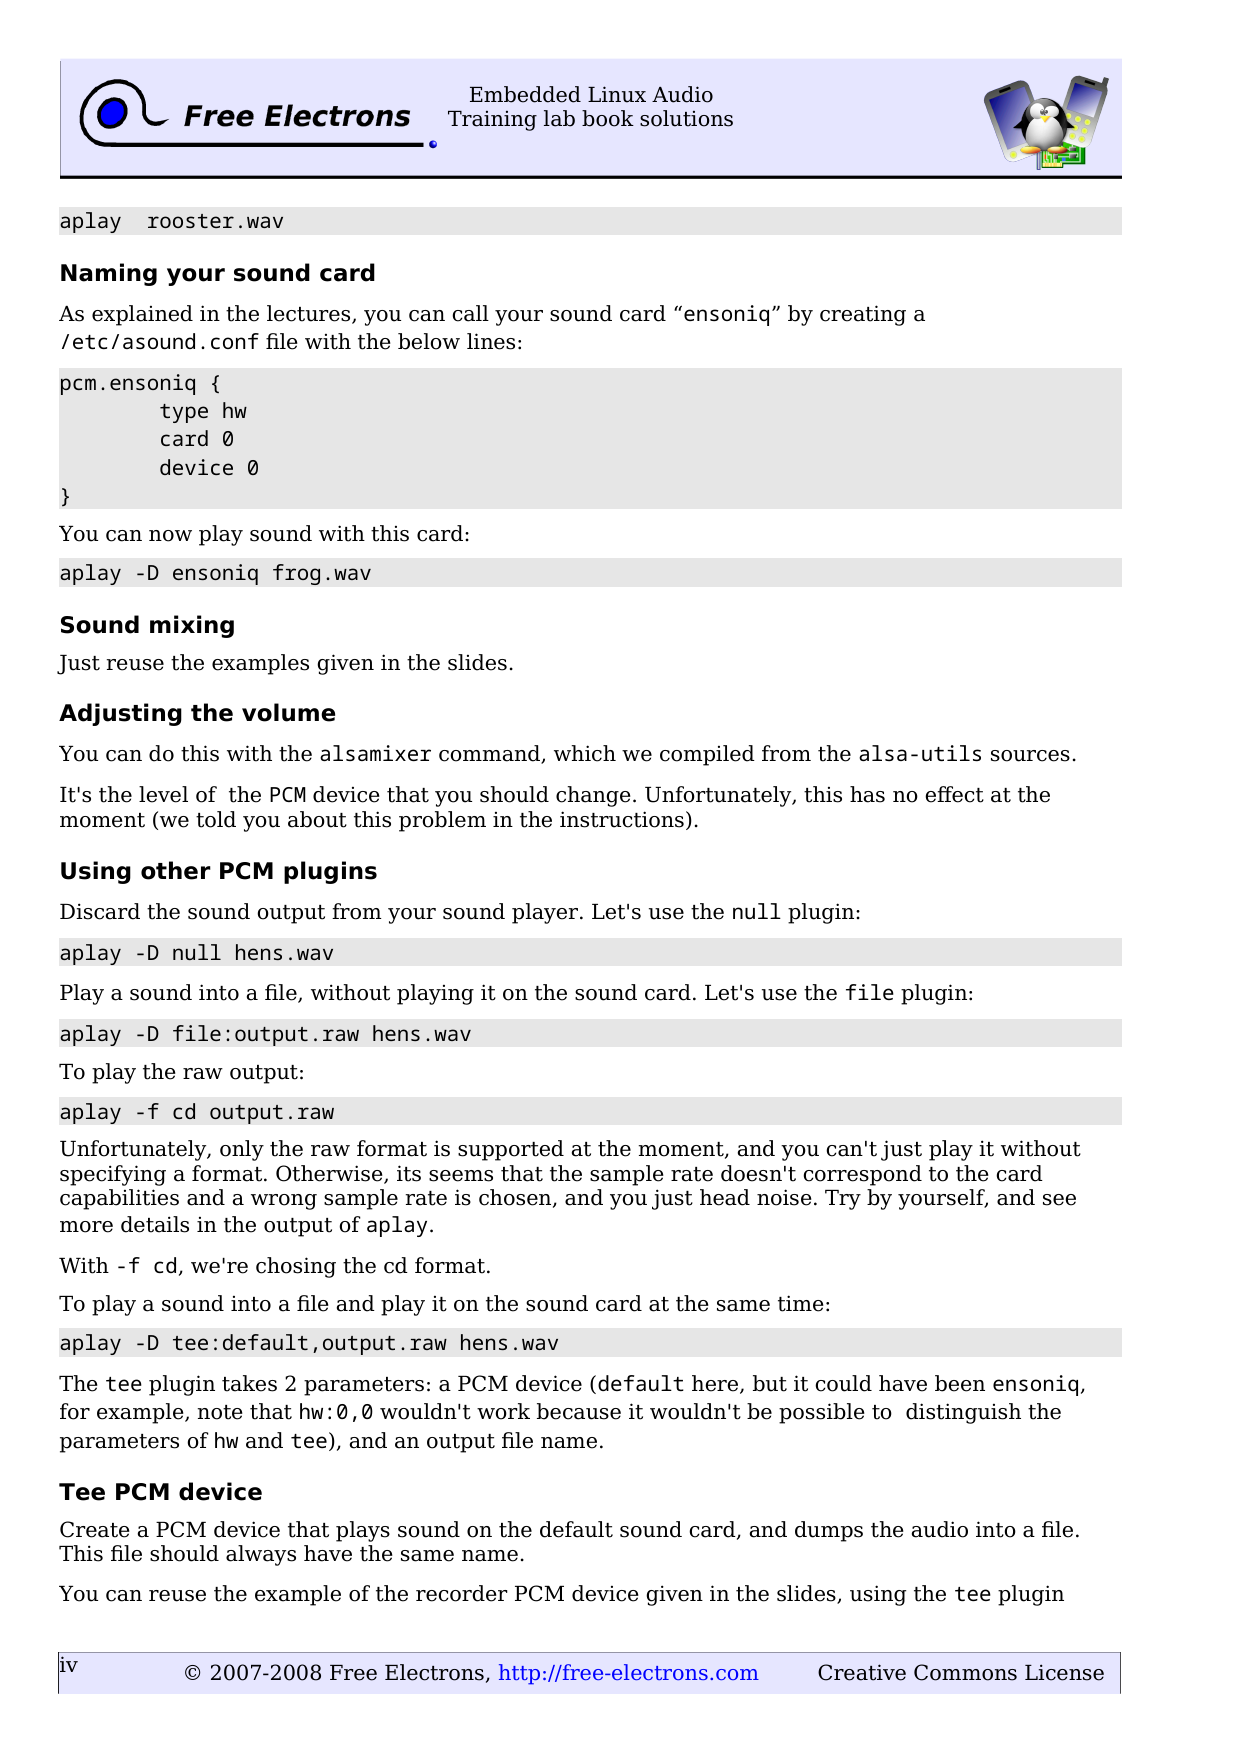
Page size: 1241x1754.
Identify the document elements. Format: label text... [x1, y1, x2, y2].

text Play a sound into a file, without playing it on the sound card. Let's use the file plugin: [59, 978, 1122, 1007]
subtitle Adjusting the volume [59, 700, 1122, 727]
text You can reuse the example of the recorder PCM device given in the slides, using the tee plugin [59, 1579, 1122, 1607]
picture [74, 71, 440, 154]
text It's the level of the PCM device that you should change. Unfortunately, this has no effect at the moment (we told you about this problem in the instructions). [59, 780, 1122, 833]
text Just reuse the examples given in the slides. [59, 651, 1122, 675]
text aplay -D file:output.raw hens.wav [59, 1019, 1122, 1047]
text pcm.ensoniq { type hw card 0 device 0 } [59, 368, 1122, 509]
text To play the raw output: [59, 1060, 1122, 1084]
subtitle Naming your sound card [59, 260, 1122, 287]
text To play a sound into a file and play it on the sound card at the same time: [59, 1292, 1122, 1316]
subtitle Using other PCM plugins [59, 858, 1122, 884]
text aplay rooster.wav [59, 207, 1122, 235]
subtitle Tee PCM device [59, 1479, 1122, 1506]
text You can do this with the alsamixer command, which we compiled from the alsa-utils sources. [59, 739, 1122, 768]
subtitle Sound mixing [59, 612, 1122, 638]
text aplay -D tee:default,output.raw hens.wav [59, 1328, 1122, 1357]
text Discard the sound output from your sound player. Let's use the null plugin: [59, 897, 1122, 925]
text aplay -D ensoniq frog.wav [59, 558, 1122, 587]
text Create a PCM device that plays sound on the default sound card, and dumps the audio into a file. This file should always have the same name. [59, 1518, 1122, 1567]
text As explained in the lectures, you can call your sound card “ensoniq” by creating a /etc/asound.conf file with the below lines: [59, 299, 1122, 356]
text With -f cd, we're chosing the cd format. [59, 1251, 1122, 1279]
text Unfortunately, only the raw format is supported at the moment, and you can't just play it without specifying a format. Otherwise, its seems that the sample rate doesn't correspond to the card capabilities and a wrong sample rate is chosen, and you just head noise. Try by yourself, and see more details in the output of aplay. [59, 1137, 1122, 1238]
text aplay -D null hens.wav [59, 938, 1122, 966]
text The tee plugin takes 2 parameters: a PCM device (default here, but it could have been ensoniq, for example, note that hw:0,0 wouldn't work because it wouldn't be possible to distinguish the parameters of hw and tee), and an output file name. [59, 1369, 1122, 1454]
text You can now play sound with this card: [59, 522, 1122, 546]
text aplay -f cd output.raw [59, 1097, 1122, 1125]
picture [977, 64, 1115, 178]
